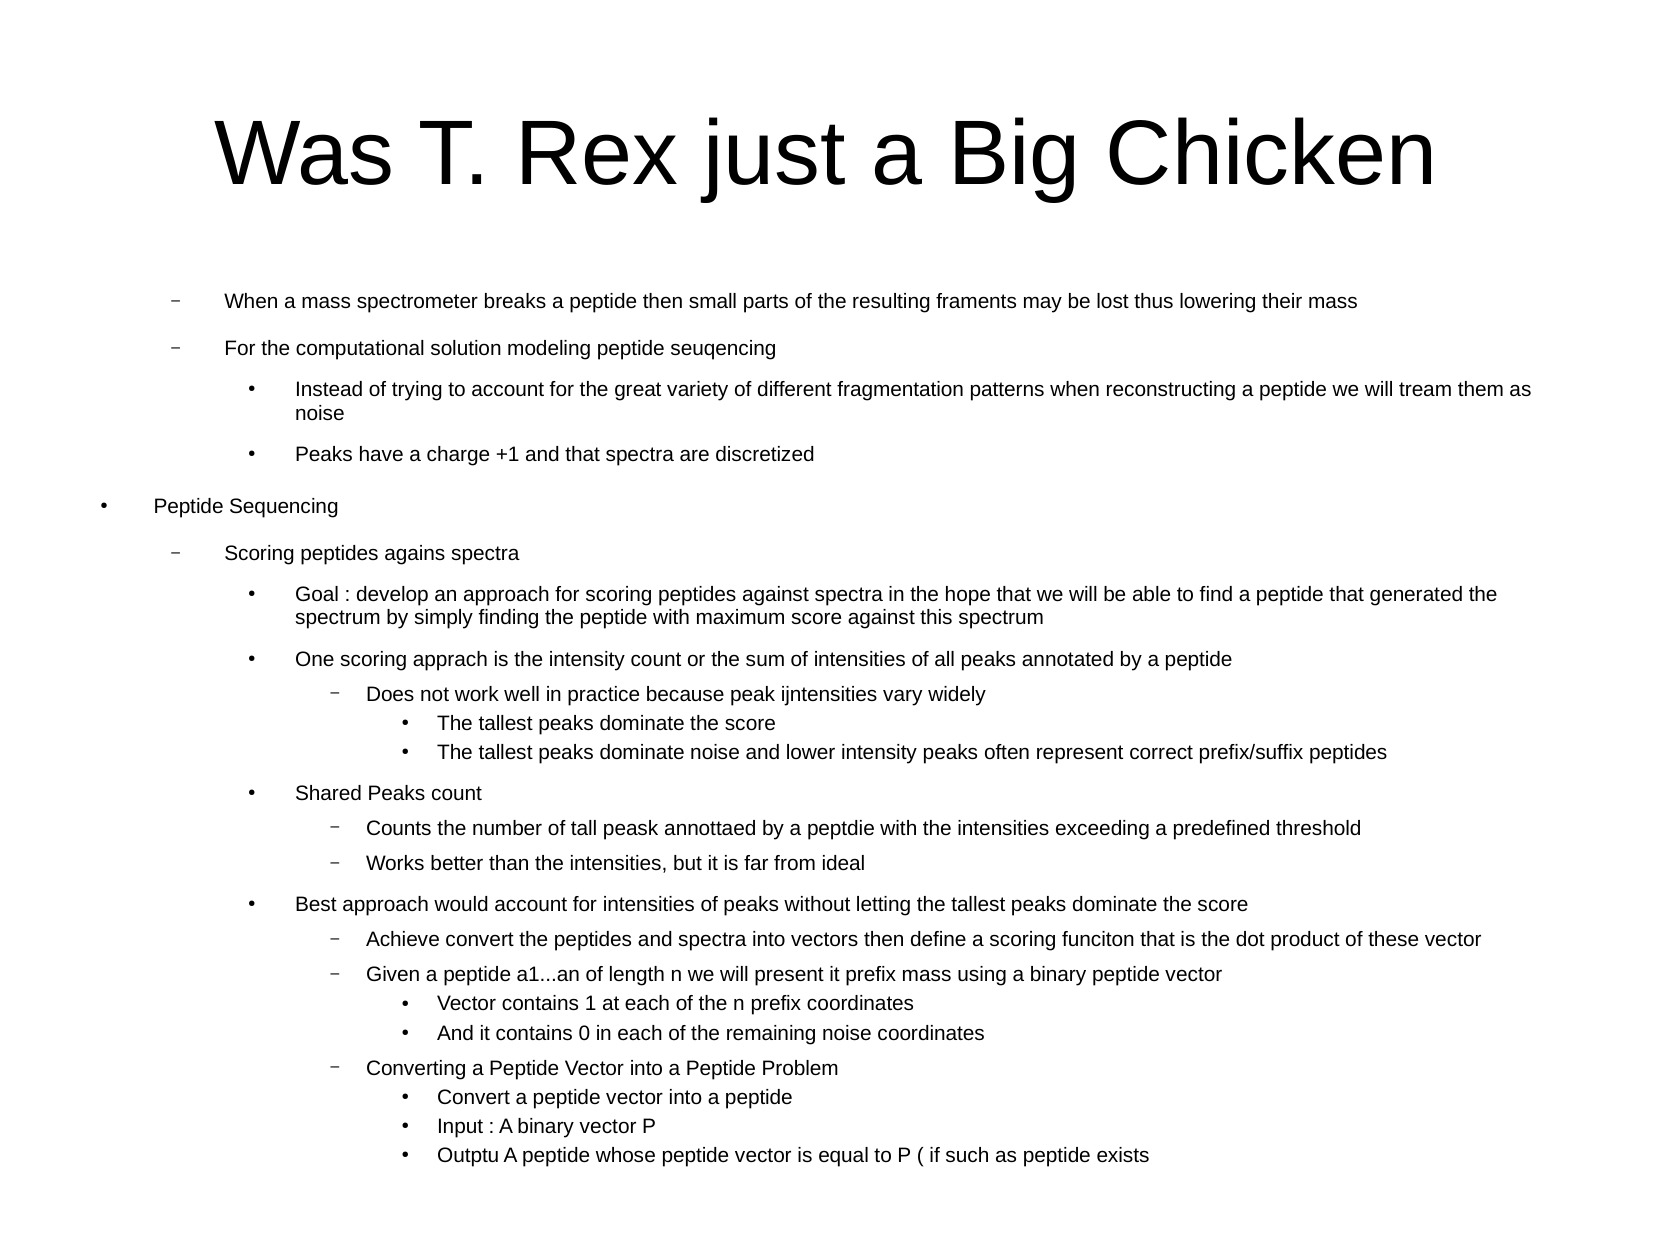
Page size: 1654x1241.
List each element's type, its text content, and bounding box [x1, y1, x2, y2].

title Was T. Rex just a Big Chicken [82, 49, 1571, 257]
list When a mass spectrometer breaks a peptide then small parts of the resulting framents may be lost thus lowering their mass For the computational solution modeling peptide seuqencing Instead of trying to account for the great variety of different fragmentation patterns when reconstructing a peptide we will tream them as noise Peaks have a charge +1 and that spectra are discretized Peptide Sequencing Scoring peptides agains spectra Goal : develop an approach for scoring peptides against spectra in the hope that we will be able to find a peptide that generated the spectrum by simply finding the peptide with maximum score against this spectrum One scoring apprach is the intensity count or the sum of intensities of all peaks annotated by a peptide Does not work well in practice because peak ijntensities vary widely The tallest peaks dominate the score The tallest peaks dominate noise and lower intensity peaks often represent correct prefix/suffix peptides Shared Peaks count Counts the number of tall peask annottaed by a peptdie with the intensities exceeding a predefined threshold Works better than the intensities, but it is far from ideal Best approach would account for intensities of peaks without letting the tallest peaks dominate the score Achieve convert the peptides and spectra into vectors then define a scoring funciton that is the dot product of these vector Given a peptide a1...an of length n we will present it prefix mass using a binary peptide vector Vector contains 1 at each of the n prefix coordinates And it contains 0 in each of the remaining noise coordinates Converting a Peptide Vector into a Peptide Problem Convert a peptide vector into a peptide Input : A binary vector P Outptu A peptide whose peptide vector is equal to P ( if such as peptide exists [82, 290, 1571, 1229]
